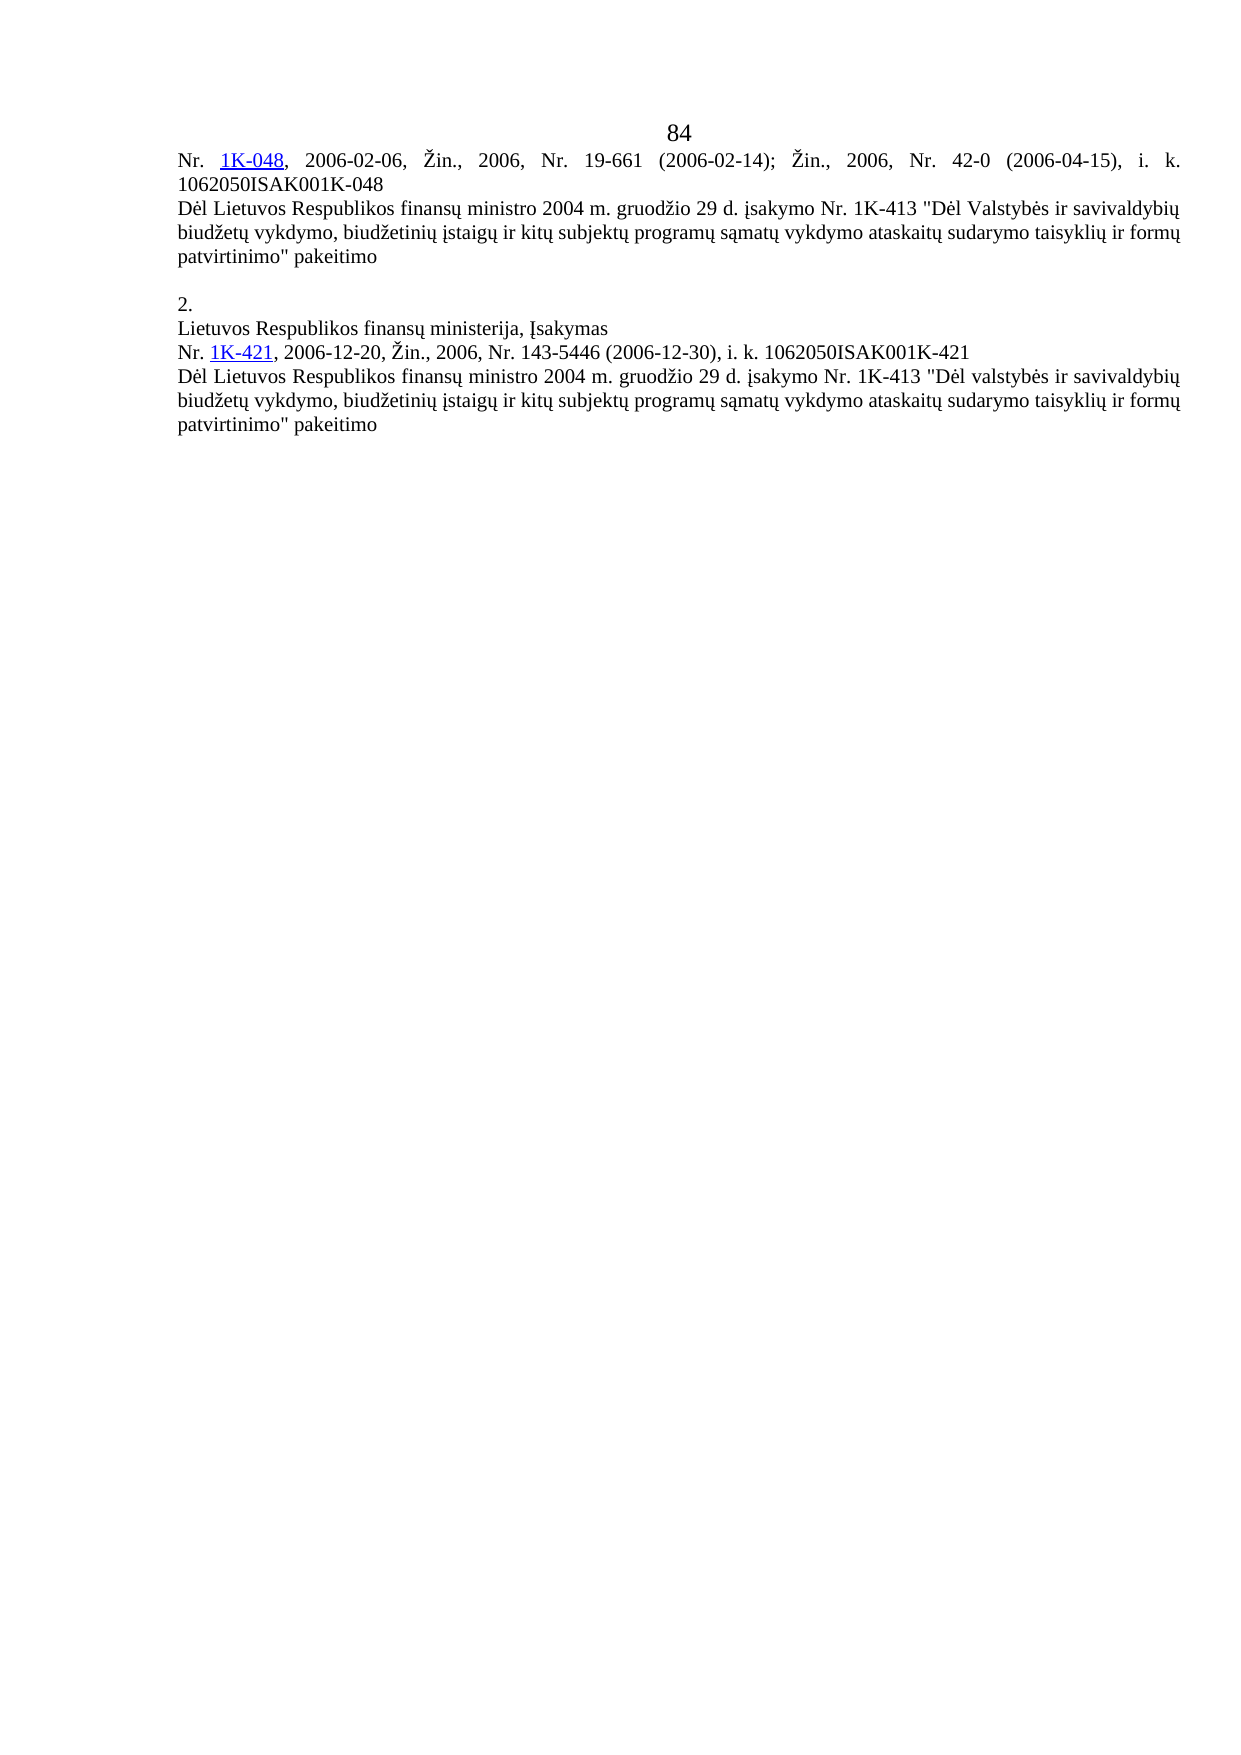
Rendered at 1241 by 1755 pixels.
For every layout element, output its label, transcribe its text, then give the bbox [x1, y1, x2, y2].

text Dėl Lietuvos Respublikos finansų ministro 2004 m. gruodžio 29 d. įsakymo Nr. 1K-413 "Dėl valstybės ir savivaldybių biudžetų vykdymo, biudžetinių įstaigų ir kitų subjektų programų sąmatų vykdymo ataskaitų sudarymo taisyklių ir formų patvirtinimo" pakeitimo [177, 364, 1181, 436]
text Nr. 1K-421, 2006-12-20, Žin., 2006, Nr. 143-5446 (2006-12-30), i. k. 1062050ISAK001K-421 [177, 340, 1181, 364]
text Lietuvos Respublikos finansų ministerija, Įsakymas [177, 316, 1181, 340]
text Nr. 1K-048, 2006-02-06, Žin., 2006, Nr. 19-661 (2006-02-14); Žin., 2006, Nr. 42-0 (2006-04-15), i. k. 1062050ISAK001K-048 [177, 148, 1181, 196]
text 2. [177, 292, 1181, 316]
text Dėl Lietuvos Respublikos finansų ministro 2004 m. gruodžio 29 d. įsakymo Nr. 1K-413 "Dėl Valstybės ir savivaldybių biudžetų vykdymo, biudžetinių įstaigų ir kitų subjektų programų sąmatų vykdymo ataskaitų sudarymo taisyklių ir formų patvirtinimo" pakeitimo [177, 196, 1181, 268]
